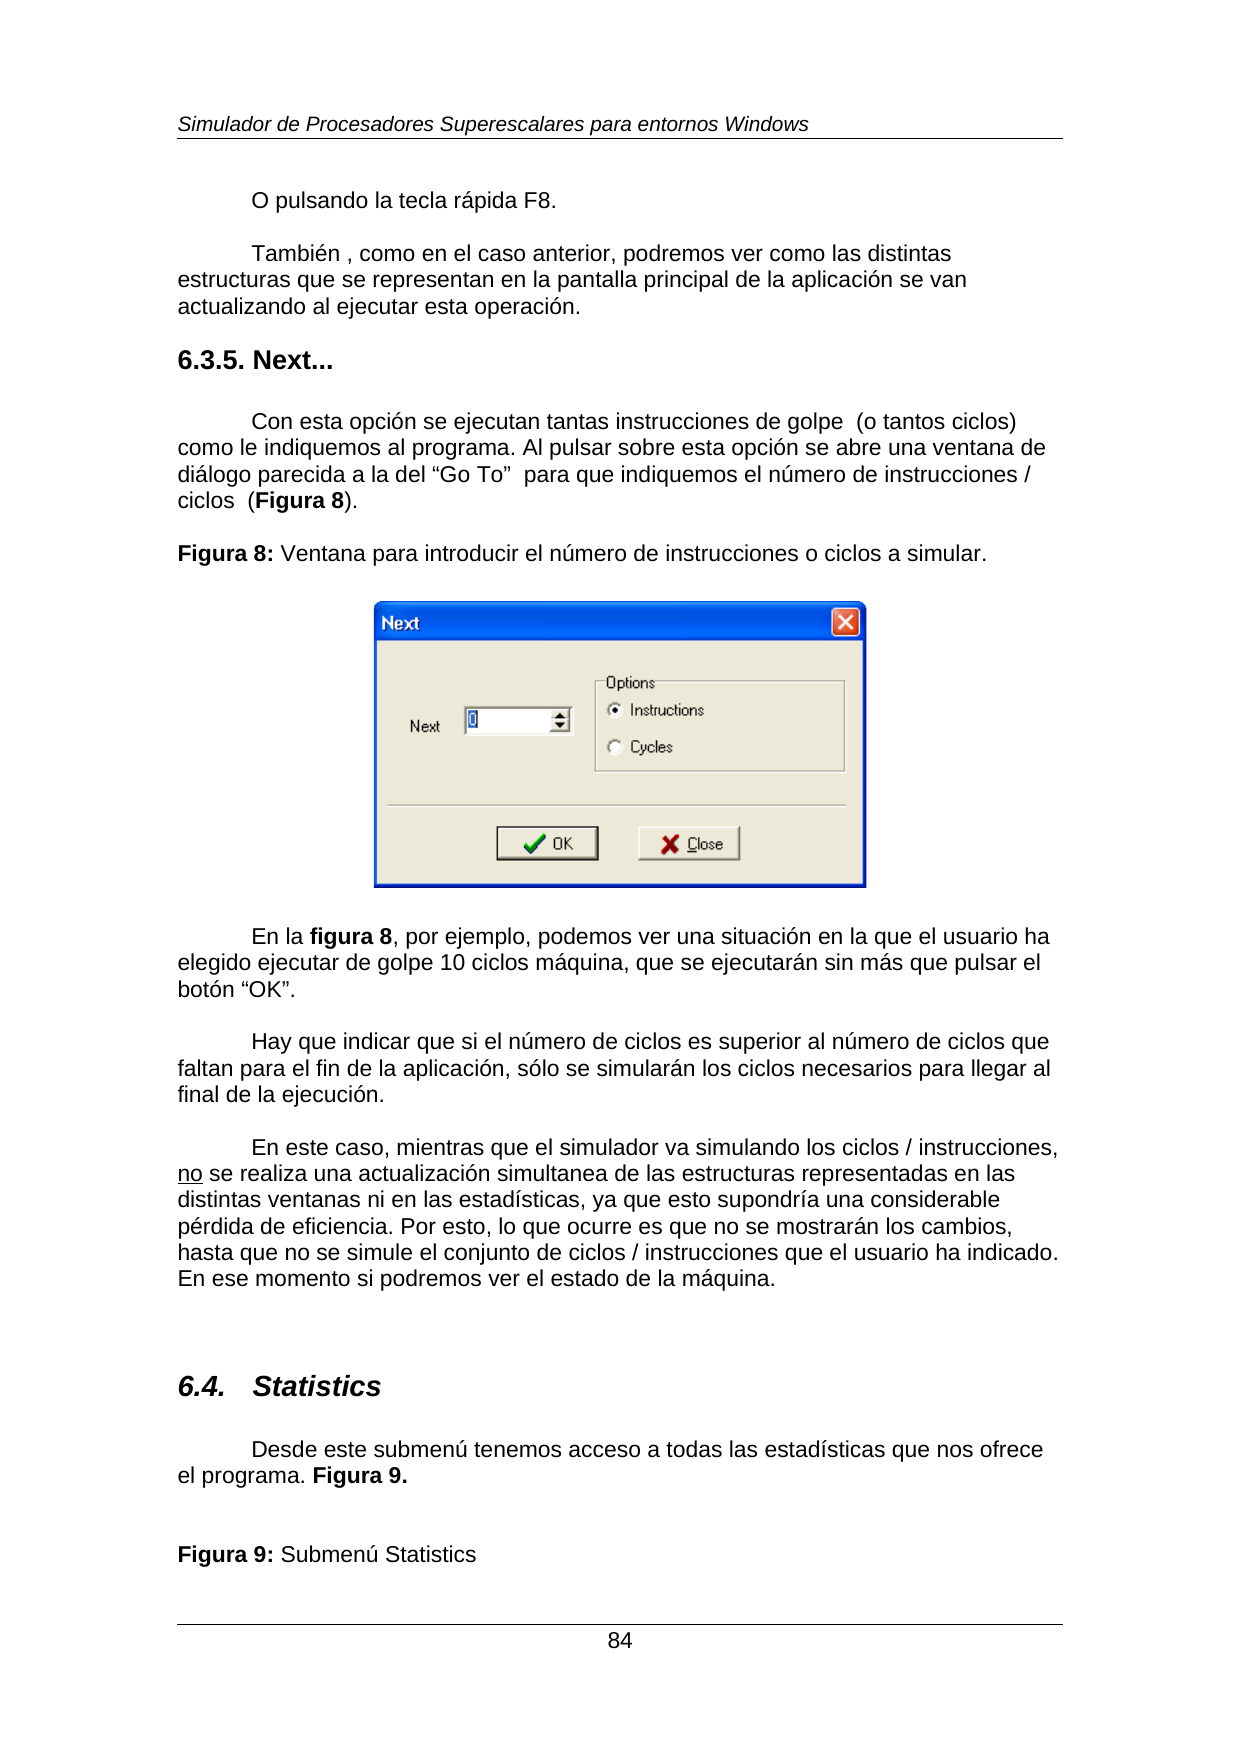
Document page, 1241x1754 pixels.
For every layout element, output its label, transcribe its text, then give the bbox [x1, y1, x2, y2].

picture [373, 601, 867, 888]
text En este caso, mientras que el simulador va simulando los ciclos / instrucciones, no se realiza una actualización simultanea de las estructuras representadas en las distintas ventanas ni en las estadísticas, ya que esto supondría una considerable pérdida de eficiencia. Por esto, lo que ocurre es que no se mostrarán los cambios, hasta que no se simule el conjunto de ciclos / instrucciones que el usuario ha indicado. En ese momento si podremos ver el estado de la máquina. [177, 1134, 1063, 1292]
text Figura 9: Submenú Statistics [177, 1541, 1063, 1567]
text Figura 8: Ventana para introducir el número de instrucciones o ciclos a simular. [177, 539, 1063, 566]
subtitle Statistics [177, 1369, 1063, 1403]
text En la figura 8, por ejemplo, podemos ver una situación en la que el usuario ha elegido ejecutar de golpe 10 ciclos máquina, que se ejecutarán sin más que pulsar el botón “OK”. [177, 923, 1063, 1002]
text O pulsando la tecla rápida F8. [251, 187, 1063, 213]
text También , como en el caso anterior, podremos ver como las distintas estructuras que se representan en la pantalla principal de la aplicación se van actualizando al ejecutar esta operación. [177, 240, 1063, 319]
text Desde este submenú tenemos acceso a todas las estadísticas que nos ofrece el programa. Figura 9. [177, 1436, 1063, 1488]
text Hay que indicar que si el número de ciclos es superior al número de ciclos que faltan para el fin de la aplicación, sólo se simularán los ciclos necesarios para llegar al final de la ejecución. [177, 1028, 1063, 1107]
text Con esta opción se ejecutan tantas instrucciones de golpe (o tantos ciclos) como le indiquemos al programa. Al pulsar sobre esta opción se abre una ventana de diálogo parecida a la del “Go To” para que indiquemos el número de instrucciones / ciclos (Figura 8). [177, 408, 1063, 513]
subtitle Next... [177, 344, 1063, 375]
